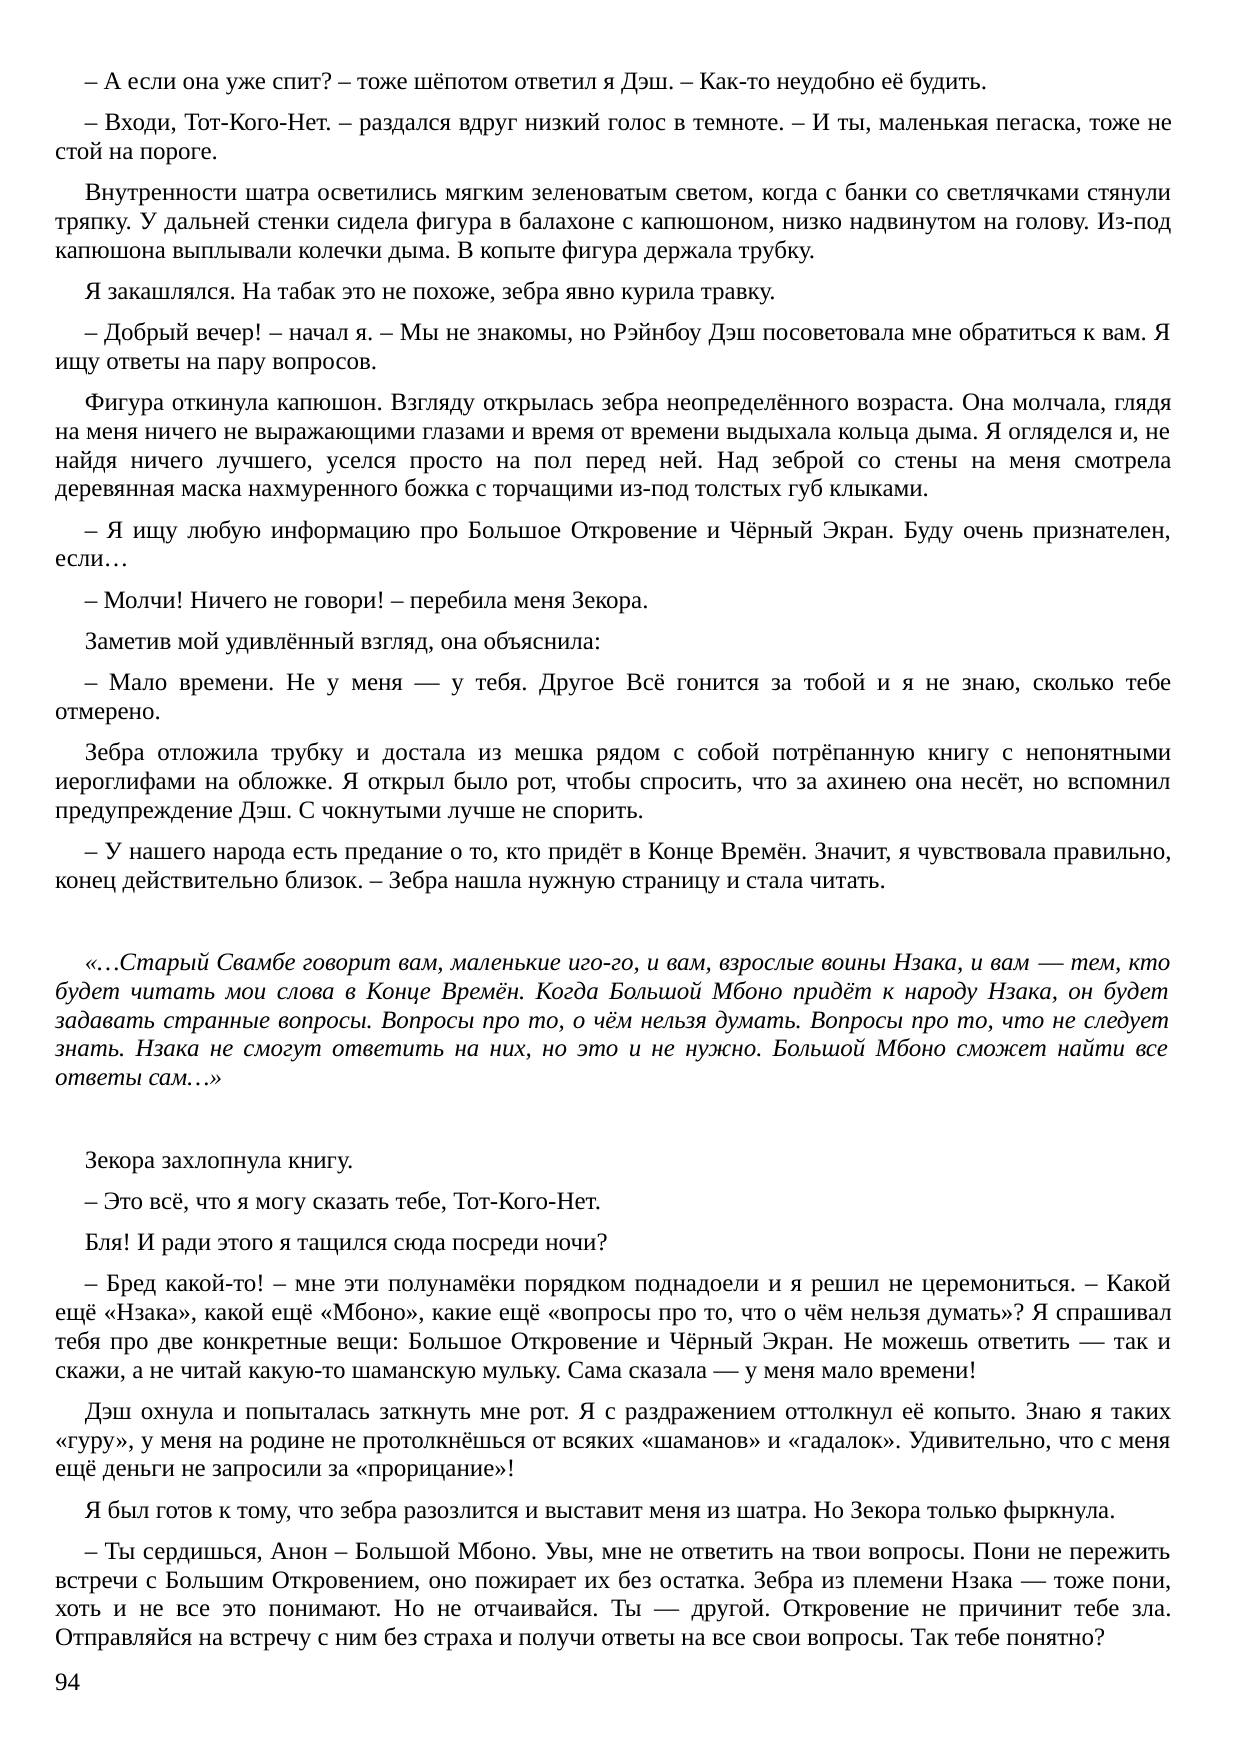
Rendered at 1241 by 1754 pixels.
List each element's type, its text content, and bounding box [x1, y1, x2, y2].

text Я закашлялся. На табак это не похоже, зебра явно курила травку. [55, 276, 1173, 305]
text Зекора захлопнула книгу. [55, 1145, 1173, 1173]
text «…Старый Свамбе говорит вам, маленькие иго-го, и вам, взрослые воины Нзака, и вам — тем, кто будет читать мои слова в Конце Времён. Когда Большой Мбоно придёт к народу Нзака, он будет задавать странные вопросы. Вопросы про то, о чём нельзя думать. Вопросы про то, что не следует знать. Нзака не смогут ответить на них, но это и не нужно. Большой Мбоно сможет найти все ответы сам…» [55, 947, 1173, 1091]
text Дэш охнула и попыталась заткнуть мне рот. Я с раздражением оттолкнул её копыто. Знаю я таких «гуру», у меня на родине не протолкнёшься от всяких «шаманов» и «гадалок». Удивительно, что с меня ещё деньги не запросили за «прорицание»! [55, 1396, 1173, 1482]
text – Добрый вечер! – начал я. – Мы не знакомы, но Рэйнбоу Дэш посоветовала мне обратиться к вам. Я ищу ответы на пару вопросов. [55, 317, 1173, 375]
text Внутренности шатра осветились мягким зеленоватым светом, когда с банки со светлячками стянули тряпку. У дальней стенки сидела фигура в балахоне с капюшоном, низко надвинутом на голову. Из-под капюшона выплывали колечки дыма. В копыте фигура держала трубку. [55, 177, 1173, 263]
text – Входи, Тот-Кого-Нет. – раздался вдруг низкий голос в темноте. – И ты, маленькая пегаска, тоже не стой на пороге. [55, 107, 1173, 165]
text Я был готов к тому, что зебра разозлится и выставит меня из шатра. Но Зекора только фыркнула. [55, 1495, 1173, 1523]
text – Молчи! Ничего не говори! – перебила меня Зекора. [55, 585, 1173, 613]
text – Бред какой-то! – мне эти полунамёки порядком поднадоели и я решил не церемониться. – Какой ещё «Нзака», какой ещё «Мбоно», какие ещё «вопросы про то, что о чём нельзя думать»? Я спрашивал тебя про две конкретные вещи: Большое Откровение и Чёрный Экран. Не можешь ответить — так и скажи, а не читай какую-то шаманскую мульку. Сама сказала — у меня мало времени! [55, 1268, 1173, 1383]
text Бля! И ради этого я тащился сюда посреди ночи? [55, 1227, 1173, 1256]
text – Ты сердишься, Анон – Большой Мбоно. Увы, мне не ответить на твои вопросы. Пони не пережить встречи с Большим Откровением, оно пожирает их без остатка. Зебра из племени Нзака — тоже пони, хоть и не все это понимают. Но не отчаивайся. Ты — другой. Откровение не причинит тебе зла. Отправляйся на встречу с ним без страха и получи ответы на все свои вопросы. Так тебе понятно? [55, 1536, 1173, 1651]
text – А если она уже спит? – тоже шёпотом ответил я Дэш. – Как-то неудобно её будить. [55, 66, 1173, 95]
text – У нашего народа есть предание о то, кто придёт в Конце Времён. Значит, я чувствовала правильно, конец действительно близок. – Зебра нашла нужную страницу и стала читать. [55, 836, 1173, 893]
text – Я ищу любую информацию про Большое Откровение и Чёрный Экран. Буду очень признателен, если… [55, 515, 1173, 572]
text – Мало времени. Не у меня — у тебя. Другое Всё гонится за тобой и я не знаю, сколько тебе отмерено. [55, 667, 1173, 725]
text Фигура откинула капюшон. Взгляду открылась зебра неопределённого возраста. Она молчала, глядя на меня ничего не выражающими глазами и время от времени выдыхала кольца дыма. Я огляделся и, не найдя ничего лучшего, уселся просто на пол перед ней. Над зеброй со стены на меня смотрела деревянная маска нахмуренного божка с торчащими из-под толстых губ клыками. [55, 387, 1173, 502]
text Заметив мой удивлённый взгляд, она объяснила: [55, 626, 1173, 655]
text – Это всё, что я могу сказать тебе, Тот-Кого-Нет. [55, 1186, 1173, 1215]
text Зебра отложила трубку и достала из мешка рядом с собой потрёпанную книгу с непонятными иероглифами на обложке. Я открыл было рот, чтобы спросить, что за ахинею она несёт, но вспомнил предупреждение Дэш. С чокнутыми лучше не спорить. [55, 737, 1173, 823]
